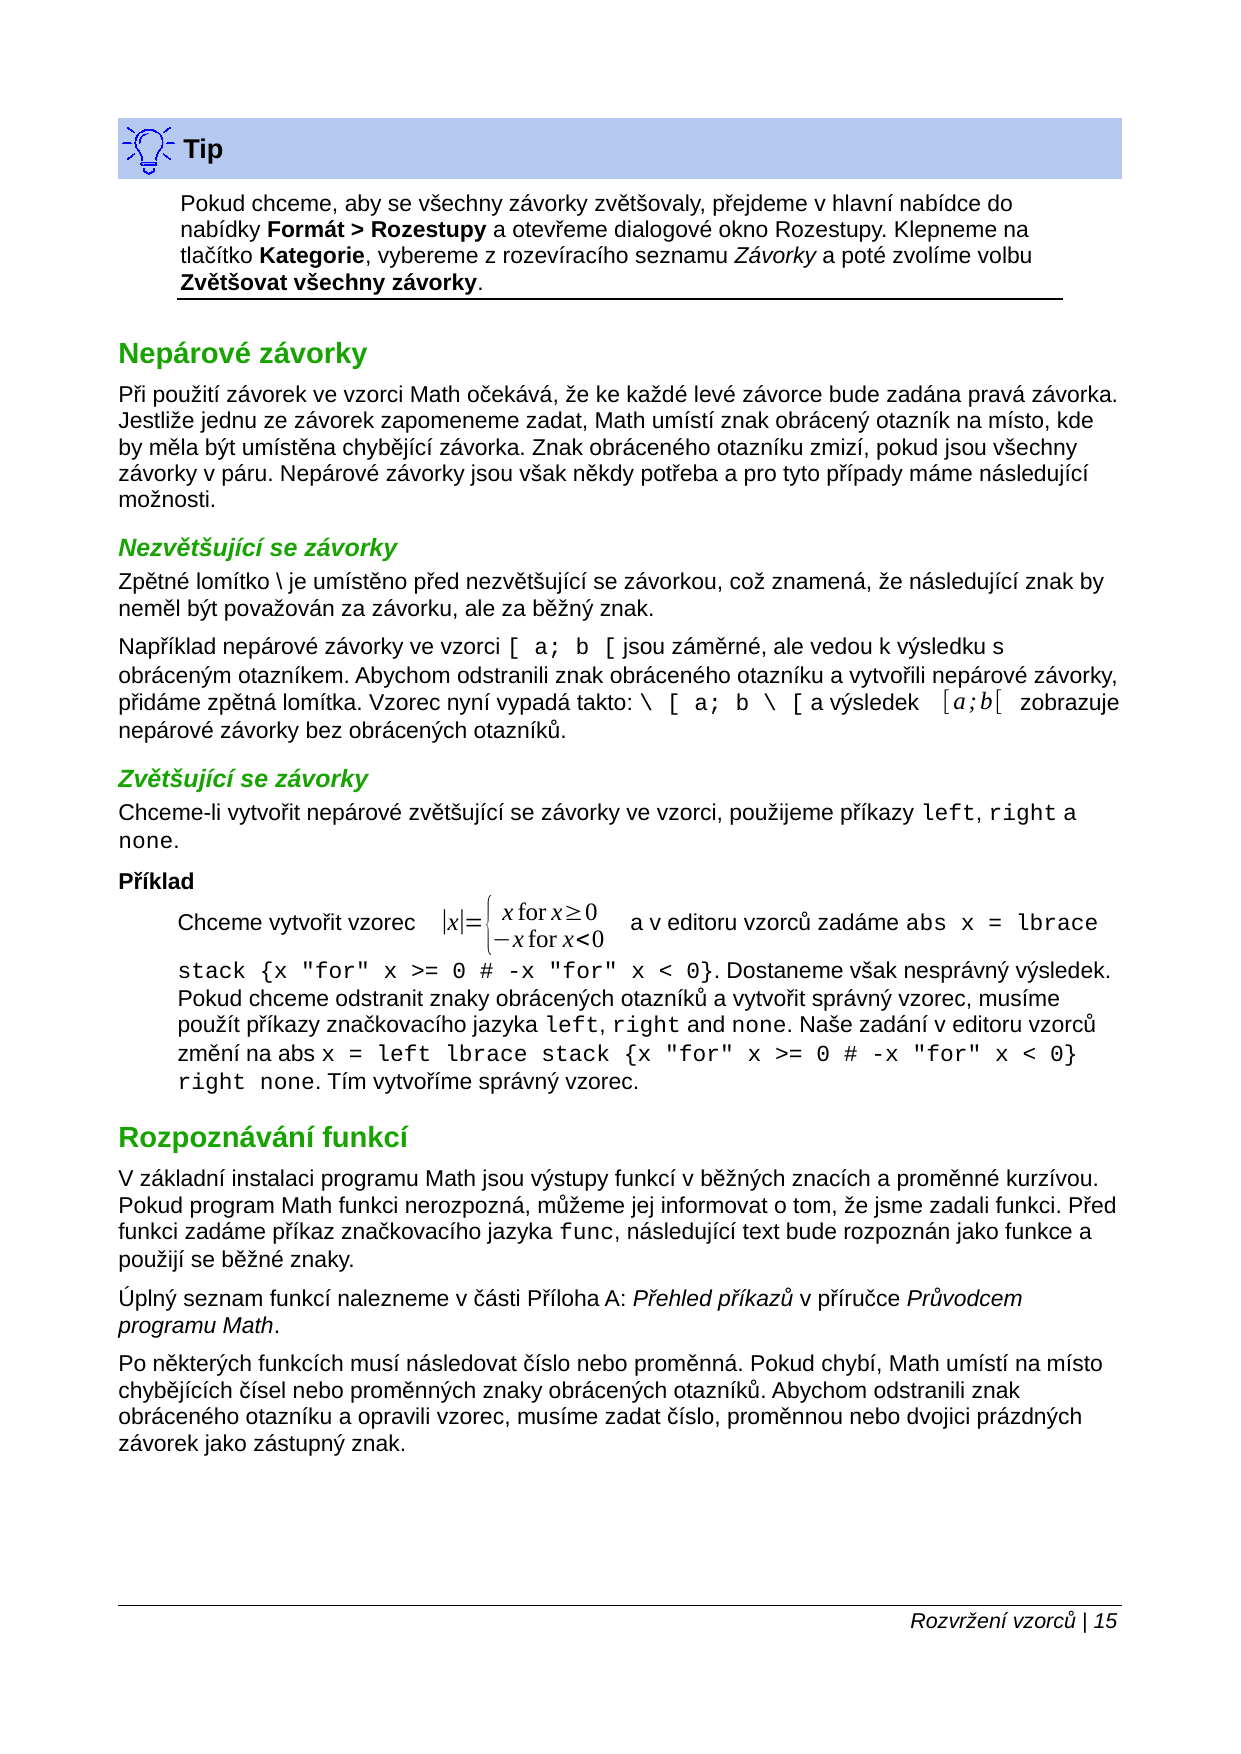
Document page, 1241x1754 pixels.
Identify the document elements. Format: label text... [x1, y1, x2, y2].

text Při použití závorek ve vzorci Math očekává, že ke každé levé závorce bude zadána pravá závorka. Jestliže jednu ze závorek zapomeneme zadat, Math umístí znak obrácený otazník na místo, kde by měla být umístěna chybějící závorka. Znak obráceného otazníku zmizí, pokud jsou všechny závorky v páru. Nepárové závorky jsou však někdy potřeba a pro tyto případy máme následující možnosti. [118, 381, 1122, 513]
text Zpětné lomítko \ je umístěno před nezvětšující se závorkou, což znamená, že následující znak by neměl být považován za závorku, ale za běžný znak. [118, 568, 1122, 621]
subtitle Tip [118, 118, 1122, 179]
text Úplný seznam funkcí nalezneme v části Příloha A: Přehled příkazů v příručce Průvodcem programu Math. [118, 1285, 1122, 1338]
subtitle Nezvětšující se závorky [118, 533, 1122, 562]
text Pokud chceme, aby se všechny závorky zvětšovaly, přejdeme v hlavní nabídce do nabídky Formát > Rozestupy a otevřeme dialogové okno Rozestupy. Klepneme na tlačítko Kategorie, vybereme z rozevíracího seznamu Závorky a poté zvolíme volbu Zvětšovat všechny závorky. [177, 187, 1063, 298]
text Chceme vytvořit vzorec a v editoru vzorců zadáme abs x = lbrace stack {x "for" x >= 0 # -x "for" x < 0}. Dostaneme však nesprávný výsledek. Pokud chceme odstranit znaky obrácených otazníků a vytvořit správný vzorec, musíme použít příkazy značkovacího jazyka left, right and none. Naše zadání v editoru vzorců změní na abs x = left lbrace stack {x "for" x >= 0 # -x "for" x < 0} right none. Tím vytvoříme správný vzorec. [177, 894, 1122, 1096]
text V základní instalaci programu Math jsou výstupy funkcí v běžných znacích a proměnné kurzívou. Pokud program Math funkci nerozpozná, můžeme jej informovat o tom, že jsme zadali funkci. Před funkci zadáme příkaz značkovacího jazyka func, následující text bude rozpoznán jako funkce a použijí se běžné znaky. [118, 1165, 1122, 1273]
subtitle Zvětšující se závorky [118, 764, 1122, 793]
subtitle Rozpoznávání funkcí [118, 1120, 1122, 1153]
text Po některých funkcích musí následovat číslo nebo proměnná. Pokud chybí, Math umístí na místo chybějících čísel nebo proměnných znaky obrácených otazníků. Abychom odstranili znak obráceného otazníku a opravili vzorec, musíme zadat číslo, proměnnou nebo dvojici prázdných závorek jako zástupný znak. [118, 1350, 1122, 1456]
text Příklad [118, 868, 1122, 894]
text Chceme-li vytvořit nepárové zvětšující se závorky ve vzorci, použijeme příkazy left, right a none. [118, 799, 1122, 856]
picture [119, 119, 179, 179]
text Například nepárové závorky ve vzorci [ a; b [ jsou záměrné, ale vedou k výsledku s obráceným otazníkem. Abychom odstranili znak obráceného otazníku a vytvořili nepárové závorky, přidáme zpětná lomítka. Vzorec nyní vypadá takto: \ [ a; b \ [ a výsledek zobrazuje nepárové závorky bez obrácených otazníků. [118, 633, 1122, 743]
subtitle Nepárové závorky [118, 336, 1122, 369]
